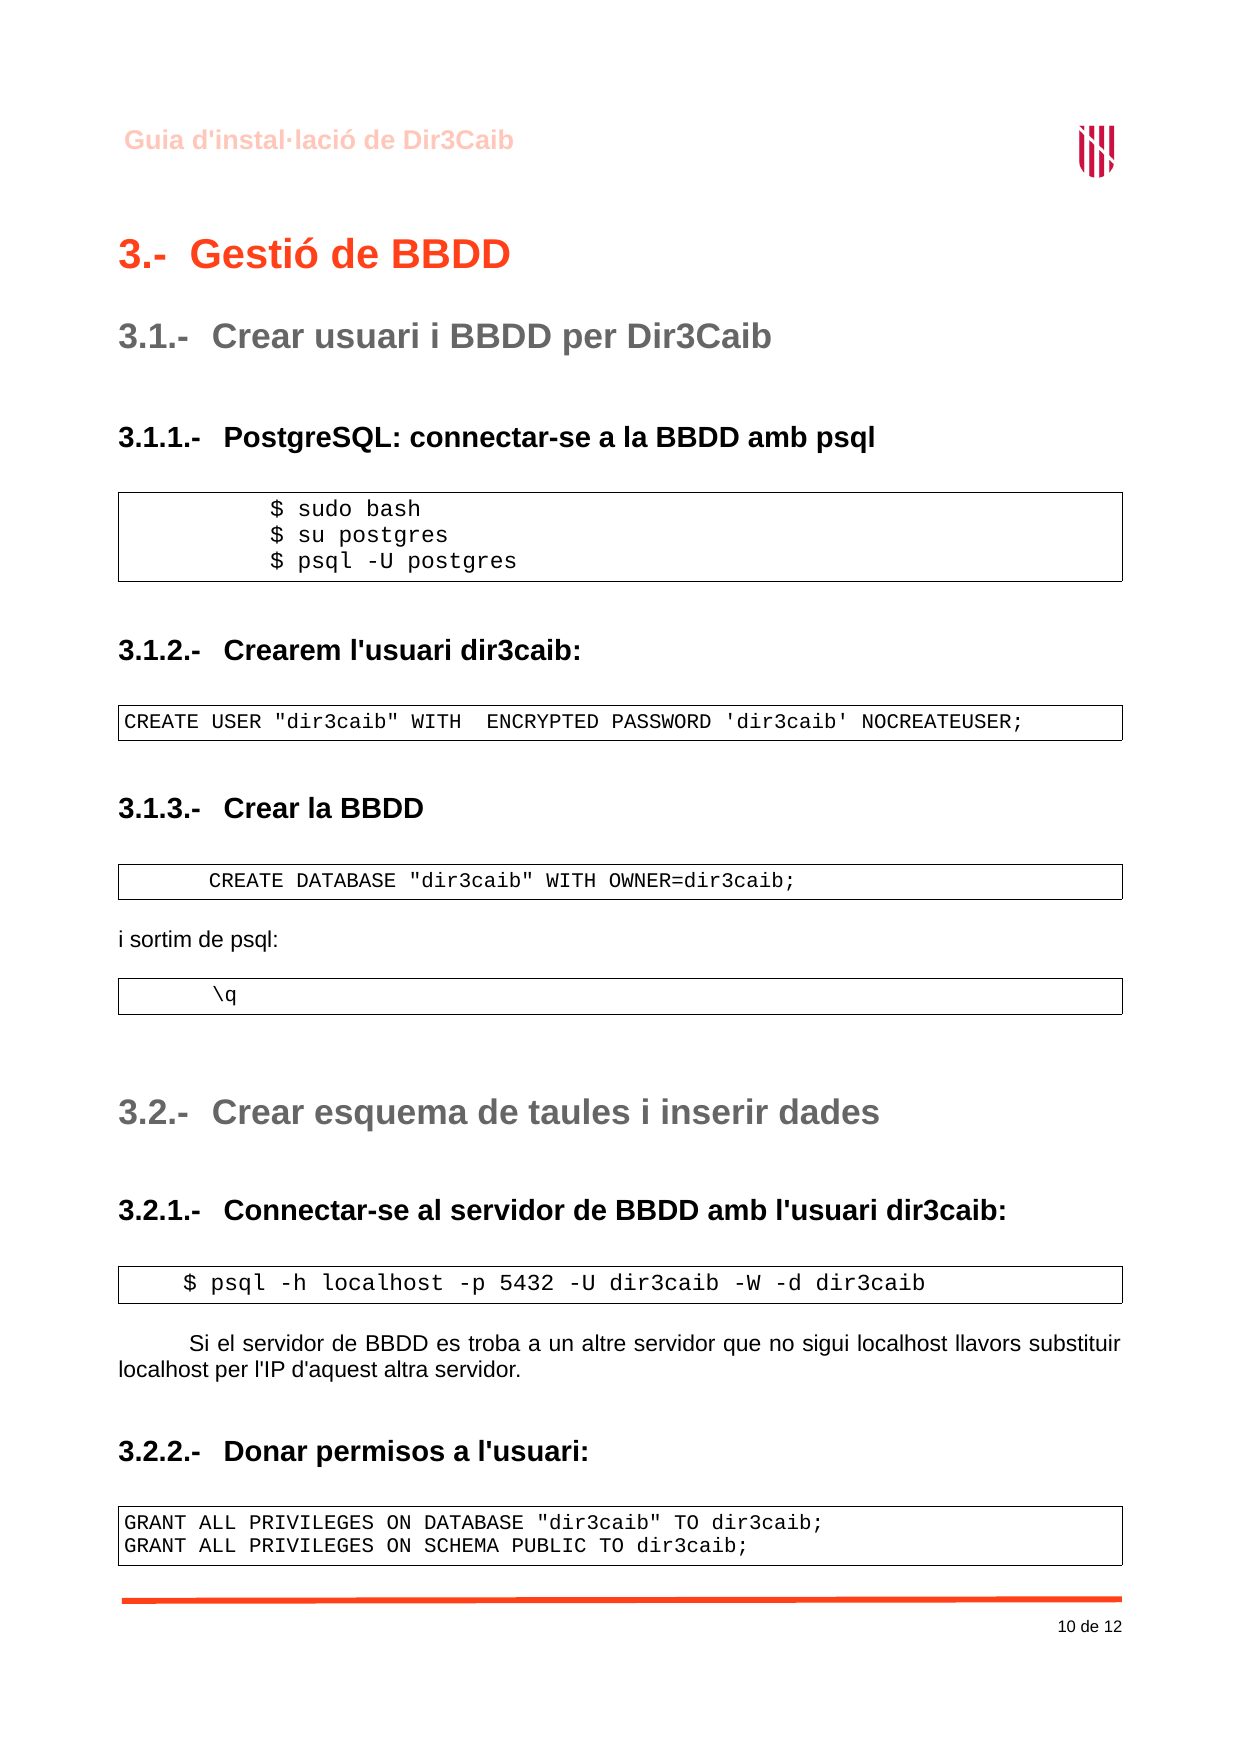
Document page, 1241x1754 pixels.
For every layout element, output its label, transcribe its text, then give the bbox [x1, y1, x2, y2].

subtitle Gestió de BBDD [118, 230, 1122, 278]
picture [1076, 123, 1117, 179]
subtitle Connectar-se al servidor de BBDD amb l'usuari dir3caib: [118, 1193, 1122, 1227]
table_header CREATE DATABASE "dir3caib" WITH OWNER=dir3caib; [119, 865, 1122, 899]
subtitle PostgreSQL: connectar-se a la BBDD amb psql [118, 420, 1122, 453]
table_header GRANT ALL PRIVILEGES ON DATABASE "dir3caib" TO dir3caib; GRANT ALL PRIVILEGES ON SCHEMA PUBLIC TO dir3caib; [119, 1507, 1122, 1565]
table_header CREATE USER "dir3caib" WITH ENCRYPTED PASSWORD 'dir3caib' NOCREATEUSER; [119, 706, 1122, 740]
subtitle Donar permisos a l'usuari: [118, 1434, 1122, 1467]
subtitle Crear la BBDD [118, 792, 1122, 825]
text i sortim de psql: [118, 926, 1122, 952]
subtitle Crear usuari i BBDD per Dir3Caib [118, 315, 1122, 356]
table_header \q [119, 979, 1122, 1013]
table_header $ psql -h localhost -p 5432 -U dir3caib -W -d dir3caib [119, 1267, 1122, 1303]
text Si el servidor de BBDD es troba a un altre servidor que no sigui localhost llavors substituir localhost per l'IP d'aquest altra servidor. [118, 1329, 1122, 1382]
subtitle Crearem l'usuari dir3caib: [118, 632, 1122, 666]
table_header $ sudo bash $ su postgres $ psql -U postgres [119, 493, 1122, 581]
subtitle Crear esquema de taules i inserir dades [118, 1091, 1122, 1132]
